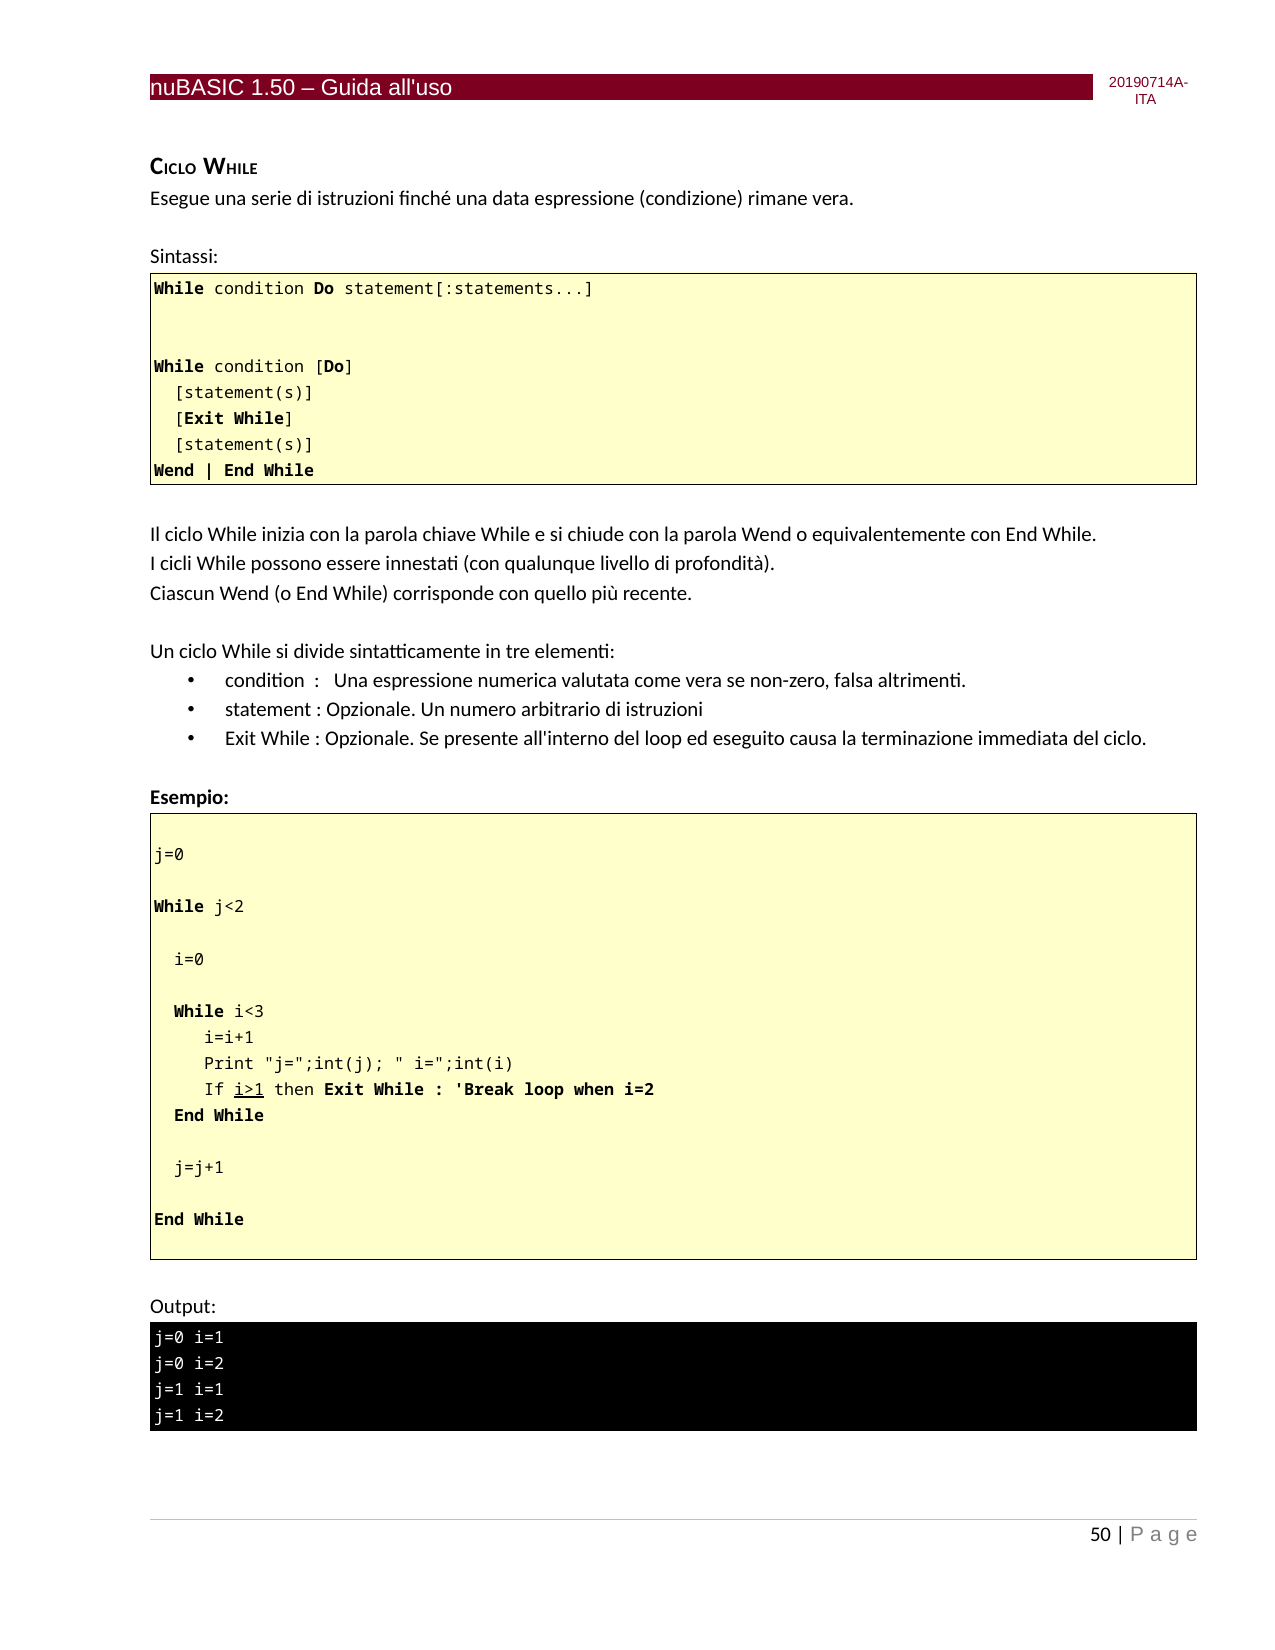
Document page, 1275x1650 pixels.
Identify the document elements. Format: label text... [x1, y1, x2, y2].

list condition : Una espressione numerica valutata come vera se non-zero, falsa altrimenti. [187, 667, 1197, 693]
list [statement(s)] [151, 429, 1196, 455]
list j=0 i=1 [151, 1323, 1196, 1348]
text Un ciclo While si divide sintatticamente in tre elementi: [150, 638, 1197, 663]
text Il ciclo While inizia con la parola chiave While e si chiude con la parola Wend o equivalentemente con End While. [150, 521, 1197, 547]
list i=0 [151, 943, 1196, 969]
text Ciascun Wend (o End While) corrisponde con quello più recente. [150, 580, 1197, 605]
list j=0 [151, 839, 1196, 865]
text Esempio: [150, 784, 1197, 809]
text Output: [150, 1293, 1197, 1318]
list While i<3 [151, 995, 1196, 1021]
text I cicli While possono essere innestati (con qualunque livello di profondità). [150, 551, 1197, 576]
list j=j+1 [151, 1152, 1196, 1178]
text Esegue una serie di istruzioni finché una data espressione (condizione) rimane vera. [150, 185, 1197, 210]
list End While [151, 1204, 1196, 1230]
list j=1 i=1 [151, 1374, 1196, 1400]
text Sintassi: [150, 243, 1197, 269]
list While condition Do statement[:statements...] [151, 274, 1196, 298]
list Wend | End While [151, 455, 1196, 484]
list Exit While : Opzionale. Se presente all'interno del loop ed eseguito causa la terminazione immediata del ciclo. [187, 726, 1197, 751]
list statement : Opzionale. Un numero arbitrario di istruzioni [187, 696, 1197, 722]
list j=1 i=2 [151, 1400, 1196, 1430]
list i=i+1 [151, 1021, 1196, 1047]
subtitle Ciclo While [150, 150, 1197, 181]
list Print "j=";int(j); " i=";int(i) [151, 1047, 1196, 1073]
list [statement(s)] [151, 377, 1196, 403]
list j=0 i=2 [151, 1348, 1196, 1374]
list [Exit While] [151, 403, 1196, 429]
list While condition [Do] [151, 351, 1196, 377]
list While j<2 [151, 891, 1196, 917]
list If i>1 then Exit While : 'Break loop when i=2 [151, 1073, 1196, 1099]
list End While [151, 1099, 1196, 1126]
